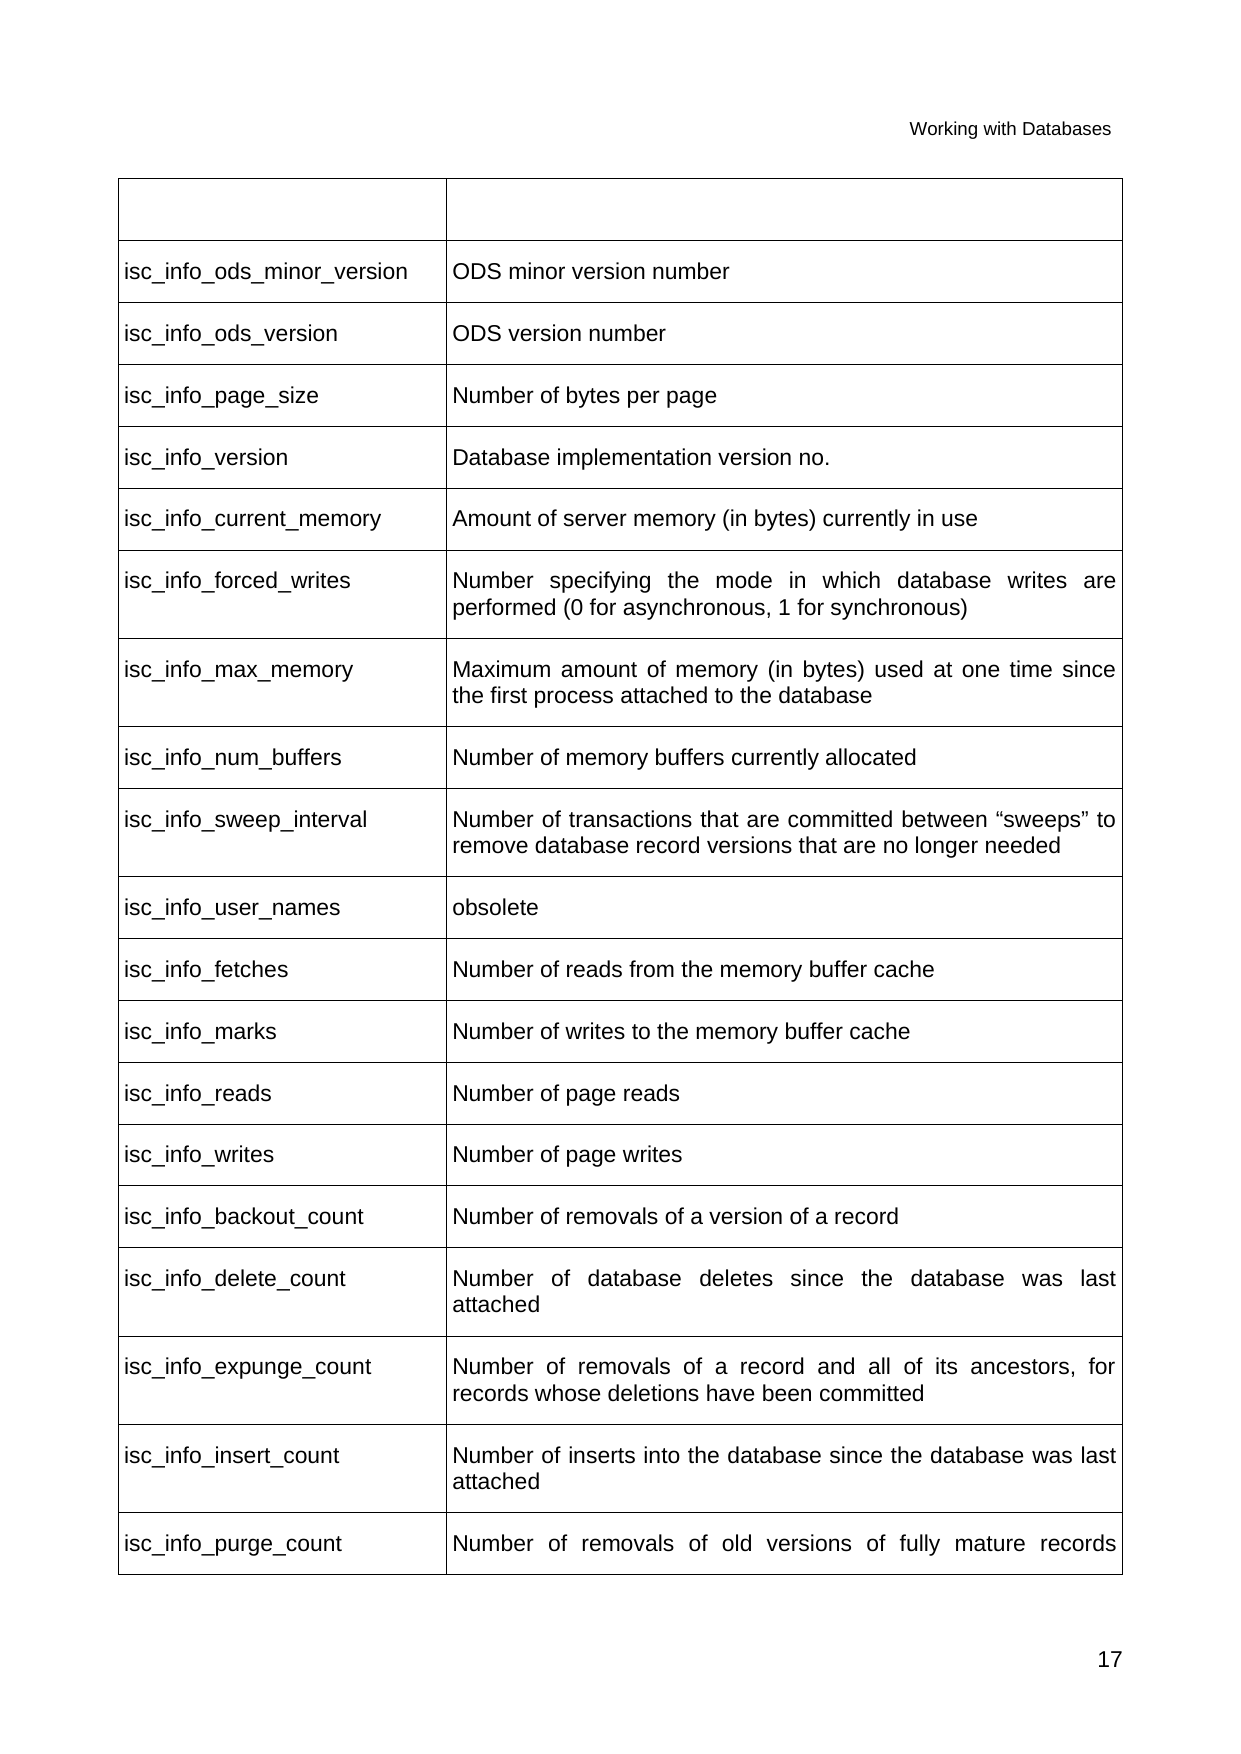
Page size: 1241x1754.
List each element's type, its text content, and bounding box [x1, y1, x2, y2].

table_cell Number of removals of a record and all of its ancestors, for records whose deletions have been committed [447, 1337, 1122, 1424]
table_cell Number of memory buffers currently allocated [447, 727, 1122, 788]
table_cell [119, 179, 446, 240]
table_cell Number of removals of old versions of fully mature records [447, 1513, 1122, 1574]
table_cell Number of database deletes since the database was last attached [447, 1248, 1122, 1336]
table_cell isc_info_forced_writes [119, 551, 446, 638]
table_cell Number of writes to the memory buffer cache [447, 1001, 1122, 1062]
table_cell isc_info_user_names [119, 877, 446, 938]
table_header isc_info_current_memory [119, 489, 446, 549]
table_cell isc_info_expunge_count [119, 1337, 446, 1424]
table_cell Number of page writes [447, 1125, 1122, 1185]
table_cell isc_info_num_buffers [119, 727, 446, 788]
table_cell isc_info_backout_count [119, 1186, 446, 1247]
table_cell isc_info_max_memory [119, 639, 446, 726]
table_cell isc_info_reads [119, 1063, 446, 1123]
table_cell isc_info_writes [119, 1125, 446, 1185]
table_header Amount of server memory (in bytes) currently in use [447, 489, 1122, 549]
table_cell isc_info_page_size [119, 365, 446, 426]
table_cell isc_info_insert_count [119, 1425, 446, 1512]
table_cell isc_info_ods_minor_version [119, 241, 446, 302]
table_cell ODS minor version number [447, 241, 1122, 302]
table_cell obsolete [447, 877, 1122, 938]
table_cell [447, 179, 1122, 240]
table_cell Number of bytes per page [447, 365, 1122, 426]
table_cell Number of removals of a version of a record [447, 1186, 1122, 1247]
table_cell Number of reads from the memory buffer cache [447, 939, 1122, 1000]
table_cell Maximum amount of memory (in bytes) used at one time since the first process attached to the database [447, 639, 1122, 726]
table_cell isc_info_ods_version [119, 303, 446, 364]
table_cell isc_info_fetches [119, 939, 446, 1000]
table_cell isc_info_marks [119, 1001, 446, 1062]
table_cell isc_info_sweep_interval [119, 789, 446, 876]
table_cell isc_info_purge_count [119, 1513, 446, 1574]
table_cell Number of page reads [447, 1063, 1122, 1123]
table_cell Number of inserts into the database since the database was last attached [447, 1425, 1122, 1512]
table_cell isc_info_delete_count [119, 1248, 446, 1336]
table_cell ODS version number [447, 303, 1122, 364]
table_cell Database implementation version no. [447, 427, 1122, 487]
table_cell Number specifying the mode in which database writes are performed (0 for asynchronous, 1 for synchronous) [447, 551, 1122, 638]
table_cell Number of transactions that are committed between “sweeps” to remove database record versions that are no longer needed [447, 789, 1122, 876]
table_cell isc_info_version [119, 427, 446, 487]
